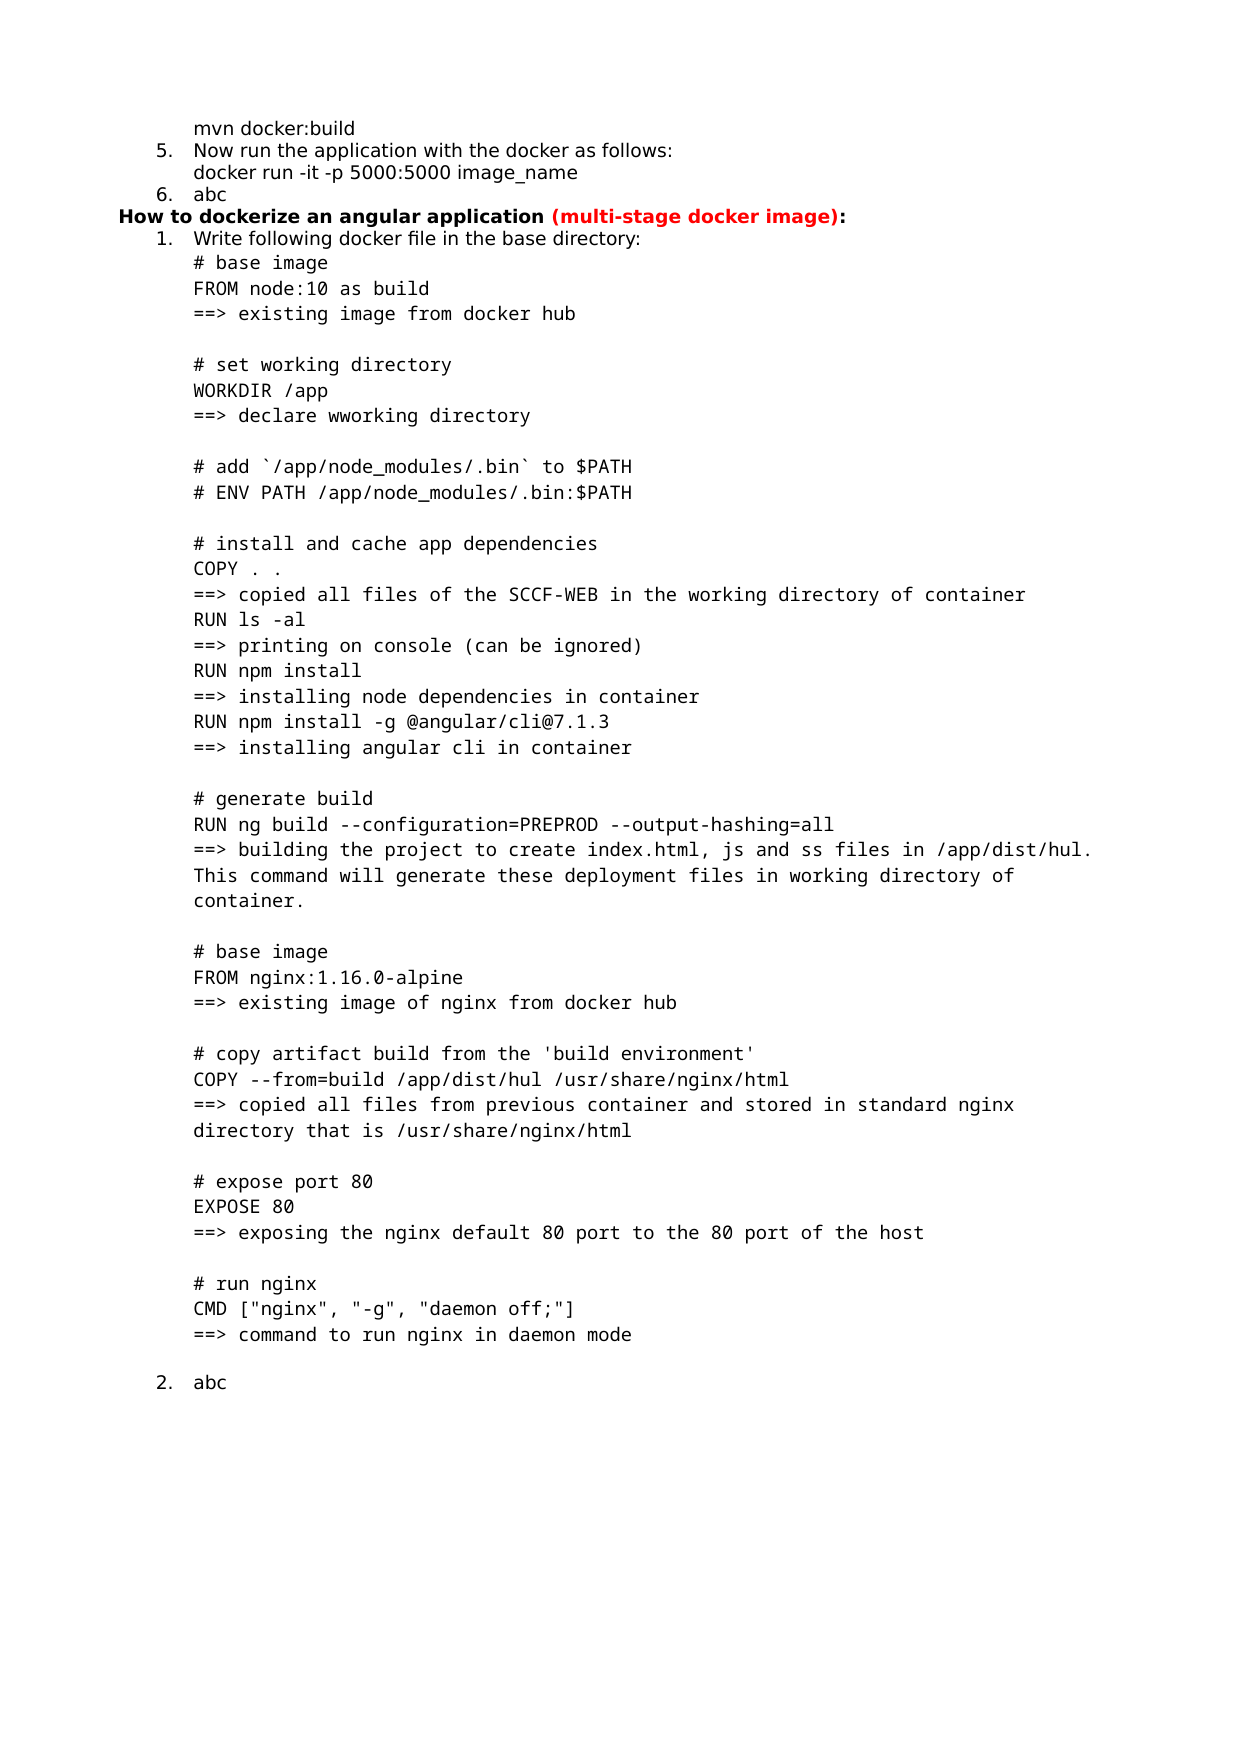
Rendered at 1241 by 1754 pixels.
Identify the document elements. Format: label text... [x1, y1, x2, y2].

list ==> exposing the nginx default 80 port to the 80 port of the host [156, 1219, 1122, 1245]
list ==> building the project to create index.html, js and ss files in /app/dist/hul. This command will generate these deployment files in working directory of container. [156, 836, 1122, 913]
list EXPOSE 80 [156, 1194, 1122, 1219]
list ==> existing image from docker hub [156, 300, 1122, 326]
list ==> printing on console (can be ignored) [156, 632, 1122, 658]
list COPY --from=build /app/dist/hul /usr/share/nginx/html [156, 1066, 1122, 1092]
list RUN ng build --configuration=PREPROD --output-hashing=all [156, 811, 1122, 836]
list # expose port 80 [156, 1168, 1122, 1194]
list # set working directory [156, 351, 1122, 377]
list ==> copied all files of the SCCF-WEB in the working directory of container [156, 581, 1122, 607]
list RUN npm install -g @angular/cli@7.1.3 [156, 709, 1122, 734]
list # install and cache app dependencies [156, 530, 1122, 556]
list ==> existing image of nginx from docker hub [156, 989, 1122, 1015]
list ==> declare wworking directory [156, 402, 1122, 428]
list ==> installing angular cli in container [156, 734, 1122, 760]
list # base image [156, 249, 1122, 275]
list Now run the application with the docker as follows: [156, 140, 1122, 162]
list # copy artifact build from the 'build environment' [156, 1041, 1122, 1066]
list RUN npm install [156, 658, 1122, 683]
list # base image [156, 938, 1122, 964]
list # generate build [156, 785, 1122, 811]
list WORKDIR /app [156, 377, 1122, 402]
text How to dockerize an angular application (multi-stage docker image): [118, 206, 1122, 227]
list ==> copied all files from previous container and stored in standard nginx directory that is /usr/share/nginx/html [156, 1092, 1122, 1143]
list ==> installing node dependencies in container [156, 683, 1122, 709]
list COPY . . [156, 556, 1122, 581]
list Write following docker file in the base directory: [156, 227, 1122, 249]
list # run nginx [156, 1270, 1122, 1296]
list FROM nginx:1.16.0-alpine [156, 964, 1122, 989]
list RUN ls -al [156, 607, 1122, 632]
list mvn docker:build [156, 118, 1122, 140]
list # ENV PATH /app/node_modules/.bin:$PATH [156, 479, 1122, 504]
list FROM node:10 as build [156, 275, 1122, 300]
list abc [156, 184, 1122, 206]
list docker run -it -p 5000:5000 image_name [156, 162, 1122, 184]
list CMD ["nginx", "-g", "daemon off;"] [156, 1296, 1122, 1321]
list # add `/app/node_modules/.bin` to $PATH [156, 453, 1122, 479]
list abc [156, 1372, 1122, 1394]
list ==> command to run nginx in daemon mode [156, 1321, 1122, 1347]
